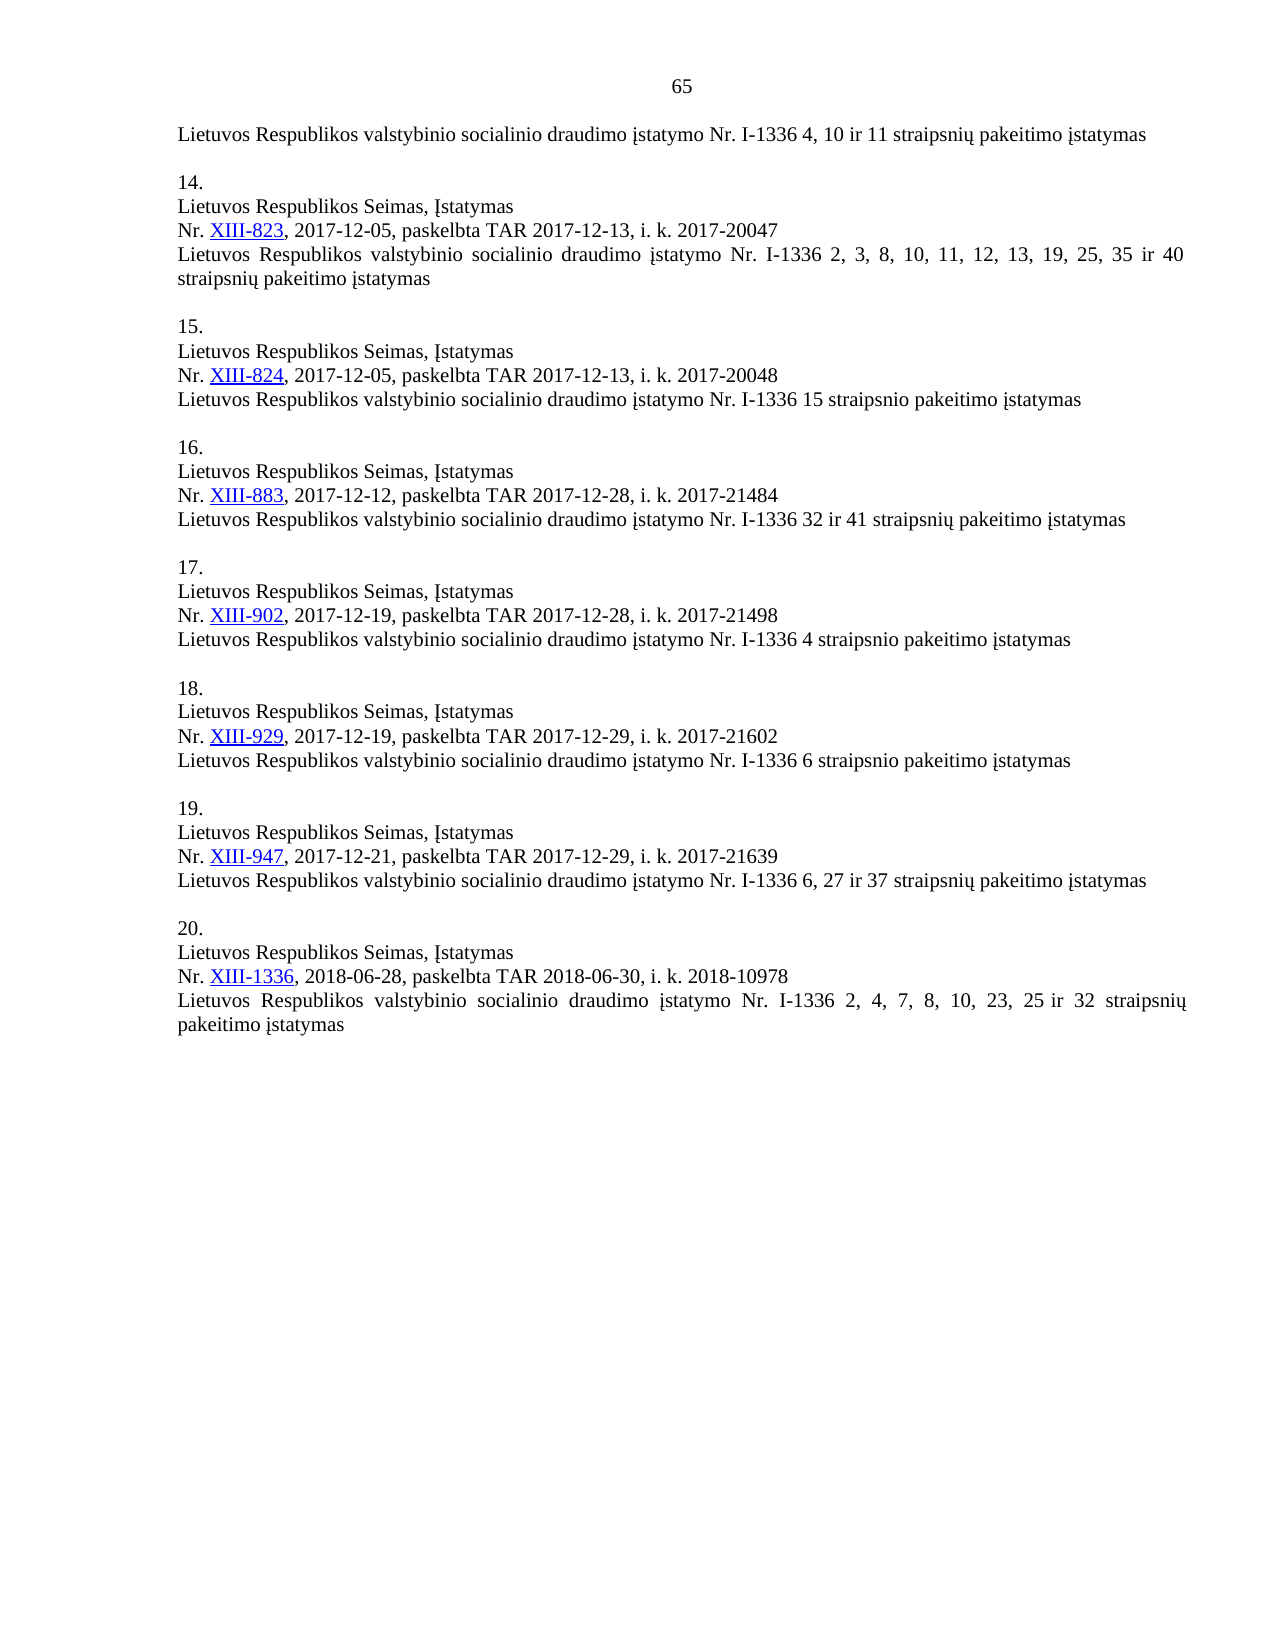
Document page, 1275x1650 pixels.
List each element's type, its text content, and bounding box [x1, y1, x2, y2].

text Lietuvos Respublikos valstybinio socialinio draudimo įstatymo Nr. I-1336 4, 10 ir 11 straipsnių pakeitimo įstatymas [177, 122, 1186, 146]
text Lietuvos Respublikos valstybinio socialinio draudimo įstatymo Nr. I-1336 32 ir 41 straipsnių pakeitimo įstatymas [177, 507, 1186, 531]
text Lietuvos Respublikos Seimas, Įstatymas [177, 940, 1186, 964]
text Lietuvos Respublikos valstybinio socialinio draudimo įstatymo Nr. I-1336 4 straipsnio pakeitimo įstatymas [177, 627, 1186, 651]
text Nr. XIII-883, 2017-12-12, paskelbta TAR 2017-12-28, i. k. 2017-21484 [177, 483, 1186, 507]
text Lietuvos Respublikos valstybinio socialinio draudimo įstatymo Nr. I-1336 2, 3, 8, 10, 11, 12, 13, 19, 25, 35 ir 40 straipsnių pakeitimo įstatymas [177, 242, 1186, 290]
text 18. [177, 675, 1186, 699]
text 19. [177, 796, 1186, 820]
text Nr. XIII-929, 2017-12-19, paskelbta TAR 2017-12-29, i. k. 2017-21602 [177, 723, 1186, 748]
text Lietuvos Respublikos Seimas, Įstatymas [177, 699, 1186, 723]
text 20. [177, 916, 1186, 940]
text 15. [177, 314, 1186, 338]
text 16. [177, 435, 1186, 459]
text Lietuvos Respublikos valstybinio socialinio draudimo įstatymo Nr. I-1336 6 straipsnio pakeitimo įstatymas [177, 748, 1186, 772]
text Nr. XIII-902, 2017-12-19, paskelbta TAR 2017-12-28, i. k. 2017-21498 [177, 603, 1186, 627]
text 14. [177, 170, 1186, 194]
text Lietuvos Respublikos valstybinio socialinio draudimo įstatymo Nr. I-1336 15 straipsnio pakeitimo įstatymas [177, 387, 1186, 411]
text Lietuvos Respublikos Seimas, Įstatymas [177, 459, 1186, 483]
text Lietuvos Respublikos valstybinio socialinio draudimo įstatymo Nr. I-1336 2, 4, 7, 8, 10, 23, 25 ir 32 straipsnių pakeitimo įstatymas [177, 988, 1186, 1036]
text Nr. XIII-823, 2017-12-05, paskelbta TAR 2017-12-13, i. k. 2017-20047 [177, 218, 1186, 242]
text Lietuvos Respublikos Seimas, Įstatymas [177, 338, 1186, 363]
text Nr. XIII-824, 2017-12-05, paskelbta TAR 2017-12-13, i. k. 2017-20048 [177, 363, 1186, 387]
text Nr. XIII-1336, 2018-06-28, paskelbta TAR 2018-06-30, i. k. 2018-10978 [177, 964, 1186, 988]
text Nr. XIII-947, 2017-12-21, paskelbta TAR 2017-12-29, i. k. 2017-21639 [177, 844, 1186, 868]
text Lietuvos Respublikos Seimas, Įstatymas [177, 194, 1186, 218]
text 17. [177, 555, 1186, 579]
text Lietuvos Respublikos Seimas, Įstatymas [177, 579, 1186, 603]
text Lietuvos Respublikos valstybinio socialinio draudimo įstatymo Nr. I-1336 6, 27 ir 37 straipsnių pakeitimo įstatymas [177, 868, 1186, 892]
text Lietuvos Respublikos Seimas, Įstatymas [177, 820, 1186, 844]
